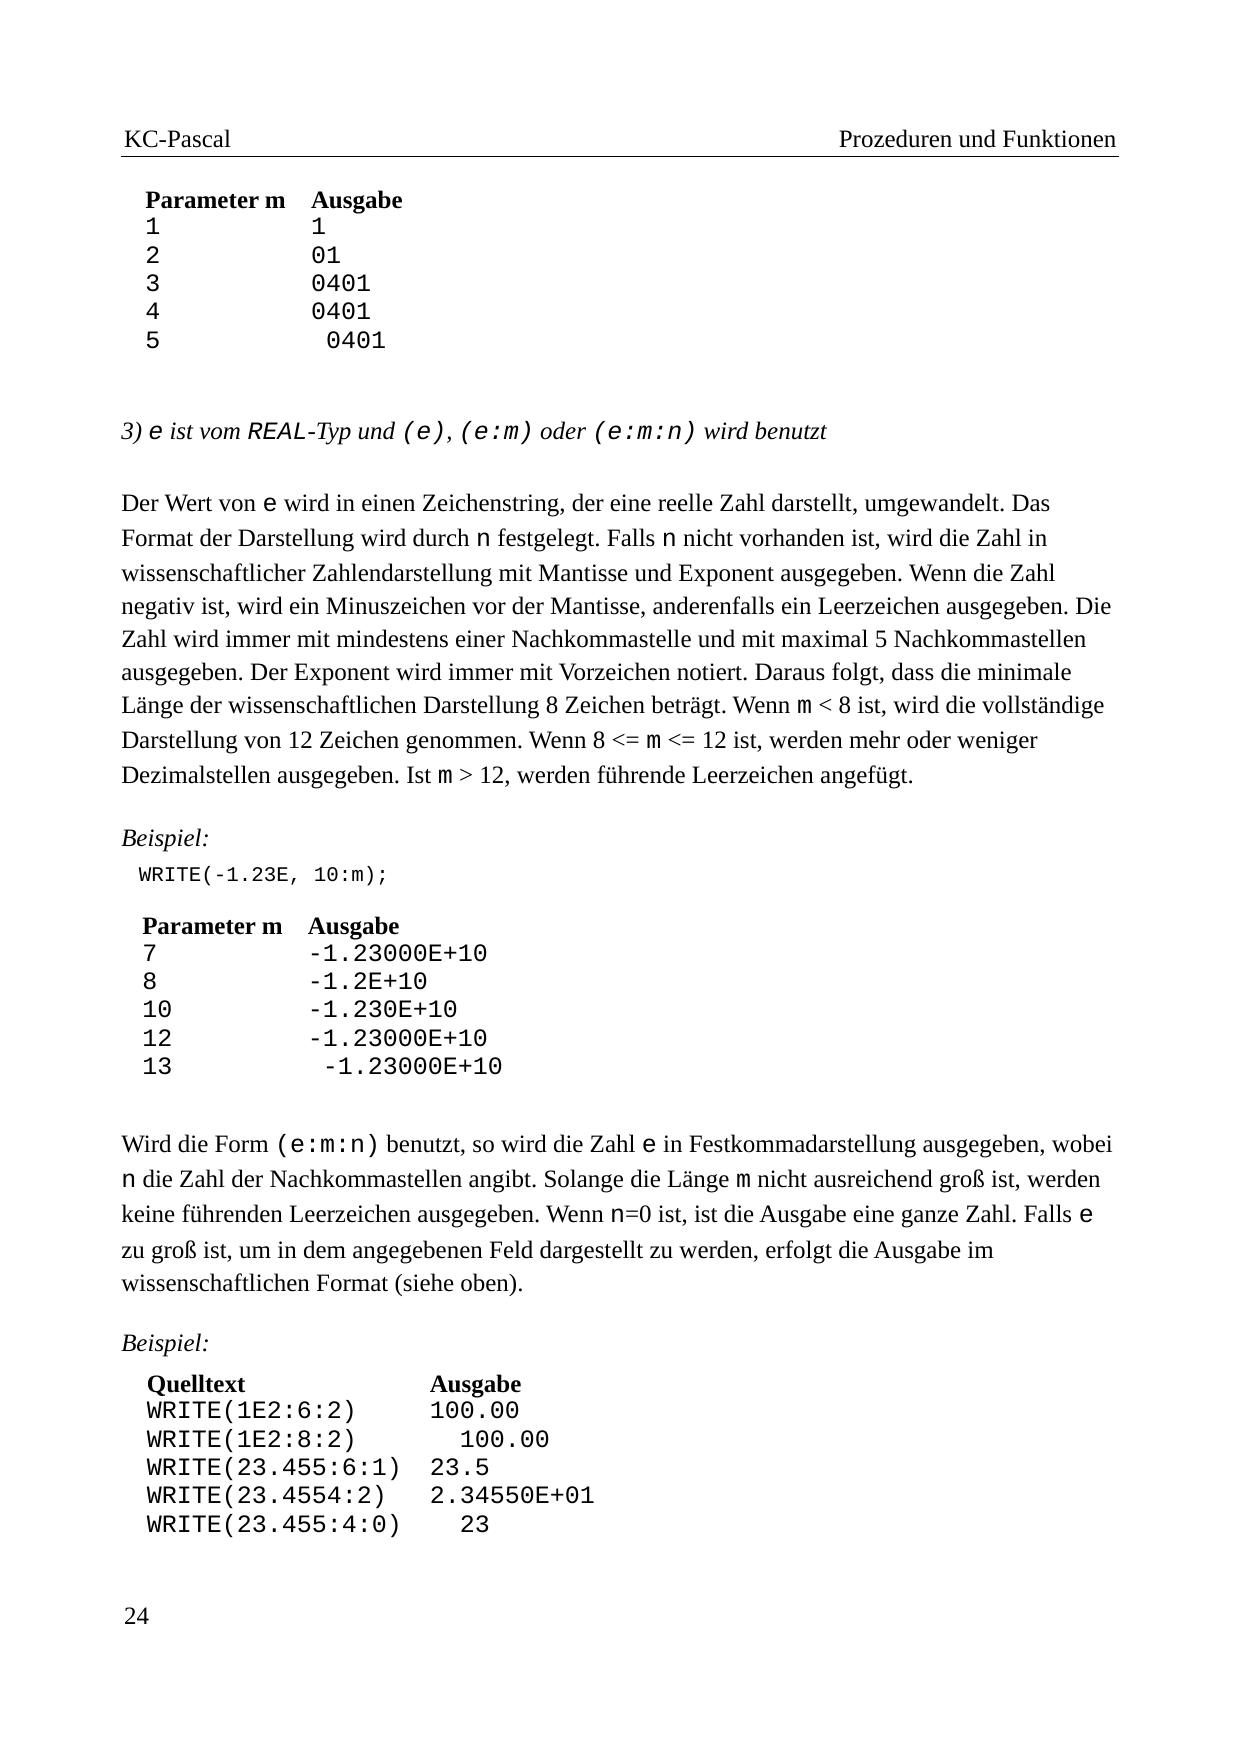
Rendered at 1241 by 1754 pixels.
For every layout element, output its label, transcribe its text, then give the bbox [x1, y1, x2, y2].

text WRITE(-1.23E, 10:m); [139, 864, 1119, 888]
table_cell 4 [145, 299, 311, 327]
table_cell 0401 [311, 327, 510, 356]
table_cell -1.23000E+10 [308, 1025, 514, 1053]
table_header Ausgabe [430, 1369, 648, 1398]
table_cell 2 [145, 242, 311, 271]
table_header Ausgabe [308, 911, 514, 940]
text Beispiel: [121, 823, 1119, 852]
table_cell -1.2E+10 [308, 969, 514, 997]
table_header Parameter m [145, 185, 311, 214]
table_cell WRITE(1E2:6:2) [147, 1398, 429, 1426]
text Wird die Form (e:m:n) benutzt, so wird die Zahl e in Festkommadarstellung ausgegeben, wobei n die Zahl der Nachkommastellen angibt. Solange die Länge m nicht ausreichend groß ist, werden keine führenden Leerzeichen ausgegeben. Wenn n=0 ist, ist die Ausgabe eine ganze Zahl. Falls e zu groß ist, um in dem angegebenen Feld dargestellt zu werden, erfolgt die Ausgabe im wissenschaftlichen Format (siehe oben). [121, 1129, 1119, 1296]
table_cell 1 [145, 214, 311, 242]
table_cell 13 [142, 1054, 308, 1082]
text 3) e ist vom REAL-Typ und (e), (e:m) oder (e:m:n) wird benutzt [121, 416, 1119, 447]
text Der Wert von e wird in einen Zeichenstring, der eine reelle Zahl darstellt, umgewandelt. Das Format der Darstellung wird durch n festgelegt. Falls n nicht vorhanden ist, wird die Zahl in wissenschaftlicher Zahlendarstellung mit Mantisse und Exponent ausgegeben. Wenn die Zahl negativ ist, wird ein Minuszeichen vor der Mantisse, anderenfalls ein Leerzeichen ausgegeben. Die Zahl wird immer mit mindestens einer Nachkommastelle und mit maximal 5 Nachkommastellen ausgegeben. Der Exponent wird immer mit Vorzeichen notiert. Daraus folgt, dass die minimale Länge der wissenschaftlichen Darstellung 8 Zeichen beträgt. Wenn m < 8 ist, wird die vollständige Darstellung von 12 Zeichen genommen. Wenn 8 <= m <= 12 ist, werden mehr oder weniger Dezimalstellen ausgegeben. Ist m > 12, werden führende Leerzeichen angefügt. [121, 488, 1119, 791]
table_cell 100.00 [430, 1398, 648, 1426]
table_header Parameter m [142, 911, 308, 940]
table_header Quelltext [147, 1369, 429, 1398]
table_cell 3 [145, 271, 311, 299]
table_cell 1 [311, 214, 510, 242]
table_cell -1.23000E+10 [308, 940, 514, 968]
text Beispiel: [121, 1328, 1119, 1357]
table_cell 0401 [311, 271, 510, 299]
table_cell 0401 [311, 299, 510, 327]
table_cell -1.23000E+10 [308, 1054, 514, 1082]
table_cell -1.230E+10 [308, 997, 514, 1025]
table_cell WRITE(23.455:4:0) [147, 1511, 429, 1539]
table_cell WRITE(1E2:8:2) [147, 1426, 429, 1454]
table_cell 12 [142, 1025, 308, 1053]
table_cell 23 [430, 1511, 648, 1539]
table_cell 7 [142, 940, 308, 968]
table_cell 2.34550E+01 [430, 1483, 648, 1511]
table_cell WRITE(23.4554:2) [147, 1483, 429, 1511]
table_cell 100.00 [430, 1426, 648, 1454]
table_cell 10 [142, 997, 308, 1025]
table_header Ausgabe [311, 185, 510, 214]
table_cell 23.5 [430, 1455, 648, 1483]
table_cell WRITE(23.455:6:1) [147, 1455, 429, 1483]
table_cell 01 [311, 242, 510, 271]
table_cell 5 [145, 327, 311, 356]
table_cell 8 [142, 969, 308, 997]
